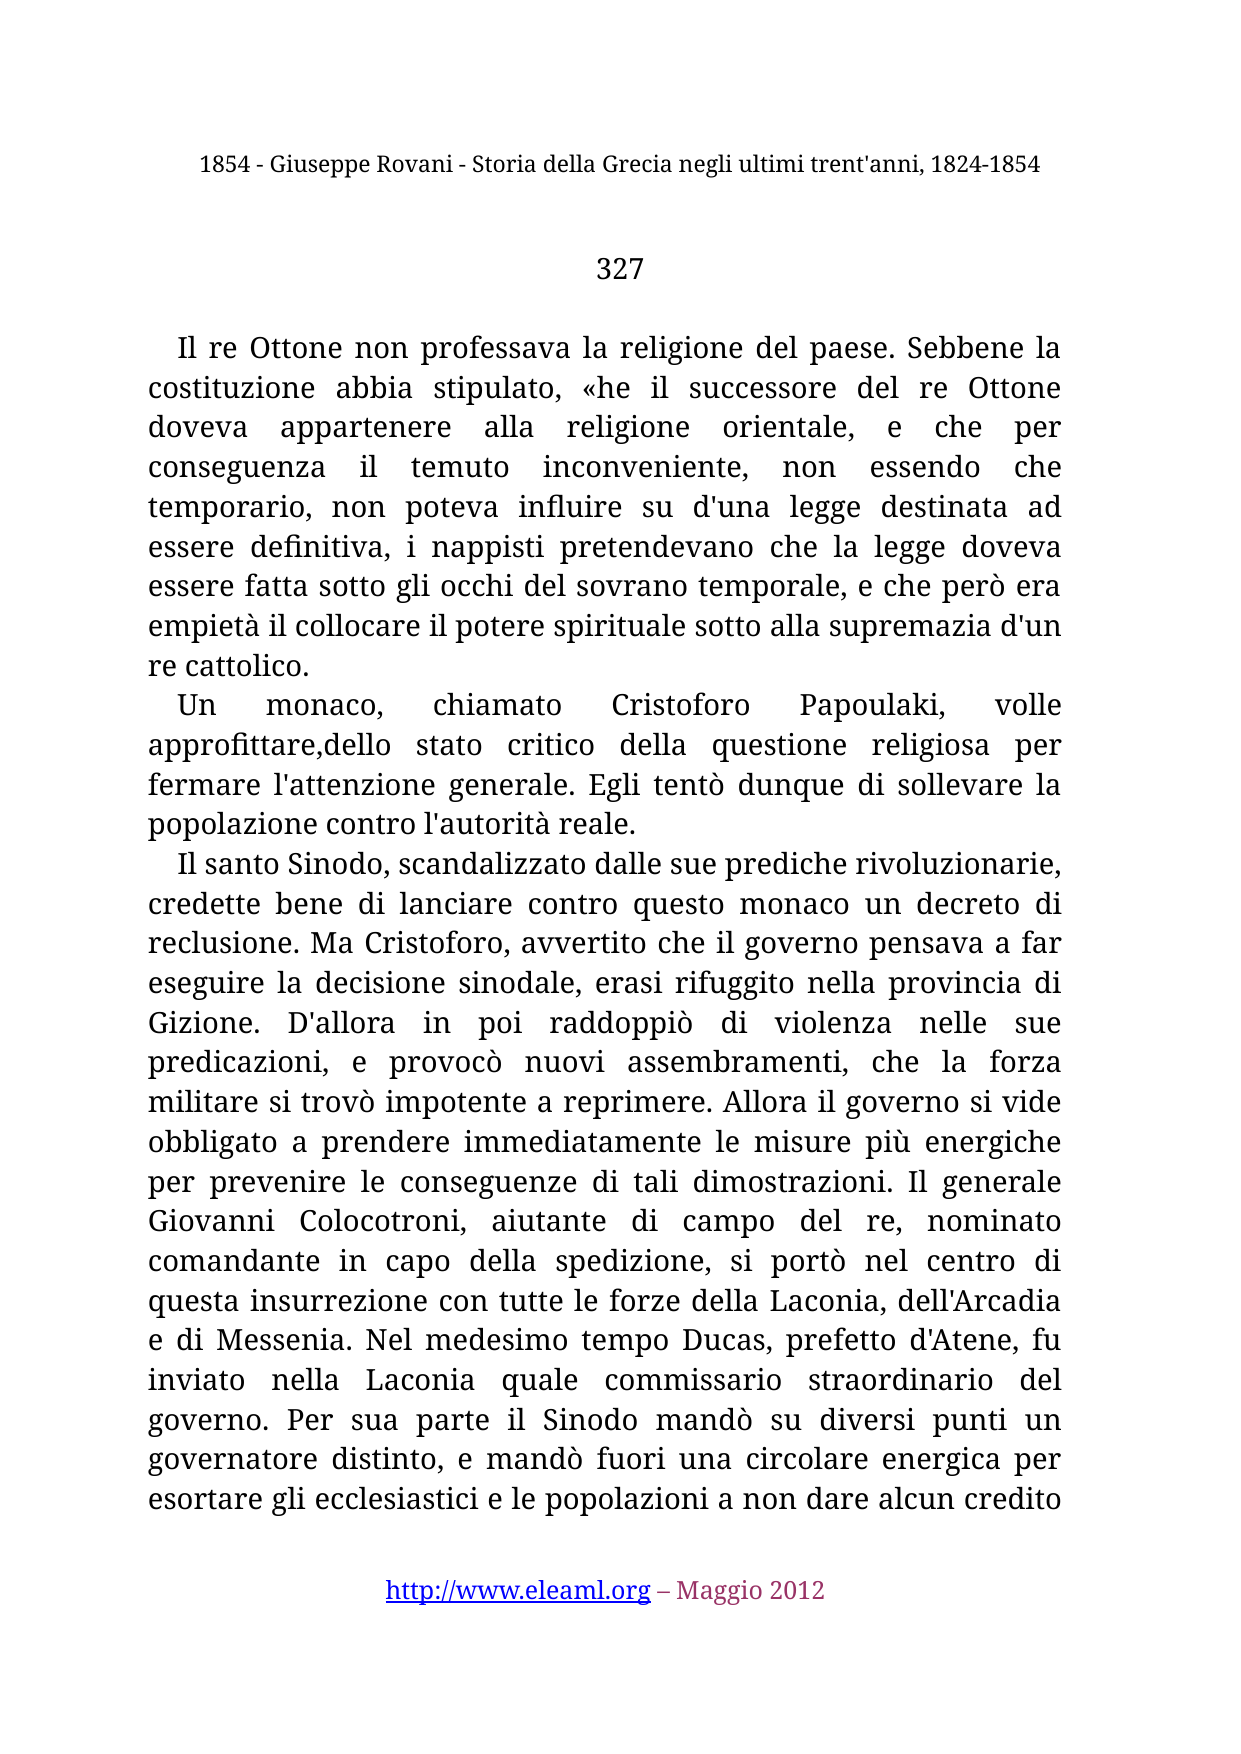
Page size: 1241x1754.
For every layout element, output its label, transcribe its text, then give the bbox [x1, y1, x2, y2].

text Il santo Sinodo, scandalizzato dalle sue prediche rivoluzionarie, credette bene di lanciare contro questo monaco un decreto di reclusione. Ma Cristoforo, avvertito che il governo pensava a far eseguire la decisione sinodale, erasi rifuggito nella provincia di Gizione. D'allora in poi raddoppiò di violenza nelle sue predicazioni, e provocò nuovi assembramenti, che la forza militare si trovò impotente a reprimere. Allora il governo si vide obbligato a prendere immediatamente le misure più energiche per prevenire le conseguenze di tali dimostrazioni. Il generale Giovanni Colocotroni, aiutante di campo del re, nominato comandante in capo della spedizione, si portò nel centro di questa insurrezione con tutte le forze della Laconia, dell'Arcadia e di Messenia. Nel medesimo tempo Ducas, prefetto d'Atene, fu inviato nella Laconia quale commissario straordinario del governo. Per sua parte il Sinodo mandò su diversi punti un governatore distinto, e mandò fuori una circolare energica per esortare gli ecclesiastici e le popolazioni a non dare alcun credito [148, 843, 1063, 1518]
text Il re Ottone non professava la religione del paese. Sebbene la costituzione abbia stipulato, «he il successore del re Ottone doveva appartenere alla religione orientale, e che per conseguenza il temuto inconveniente, non essendo che temporario, non poteva influire su d'una legge destinata ad essere definitiva, i nappisti pretendevano che la legge doveva essere fatta sotto gli occhi del sovrano temporale, e che però era empietà il collocare il potere spirituale sotto alla supremazia d'un re cattolico. [148, 327, 1063, 684]
text 327 [148, 248, 1063, 288]
text Un monaco, chiamato Cristoforo Papoulaki, volle approfittare,dello stato critico della questione religiosa per fermare l'attenzione generale. Egli tentò dunque di sollevare la popolazione contro l'autorità reale. [148, 684, 1063, 843]
